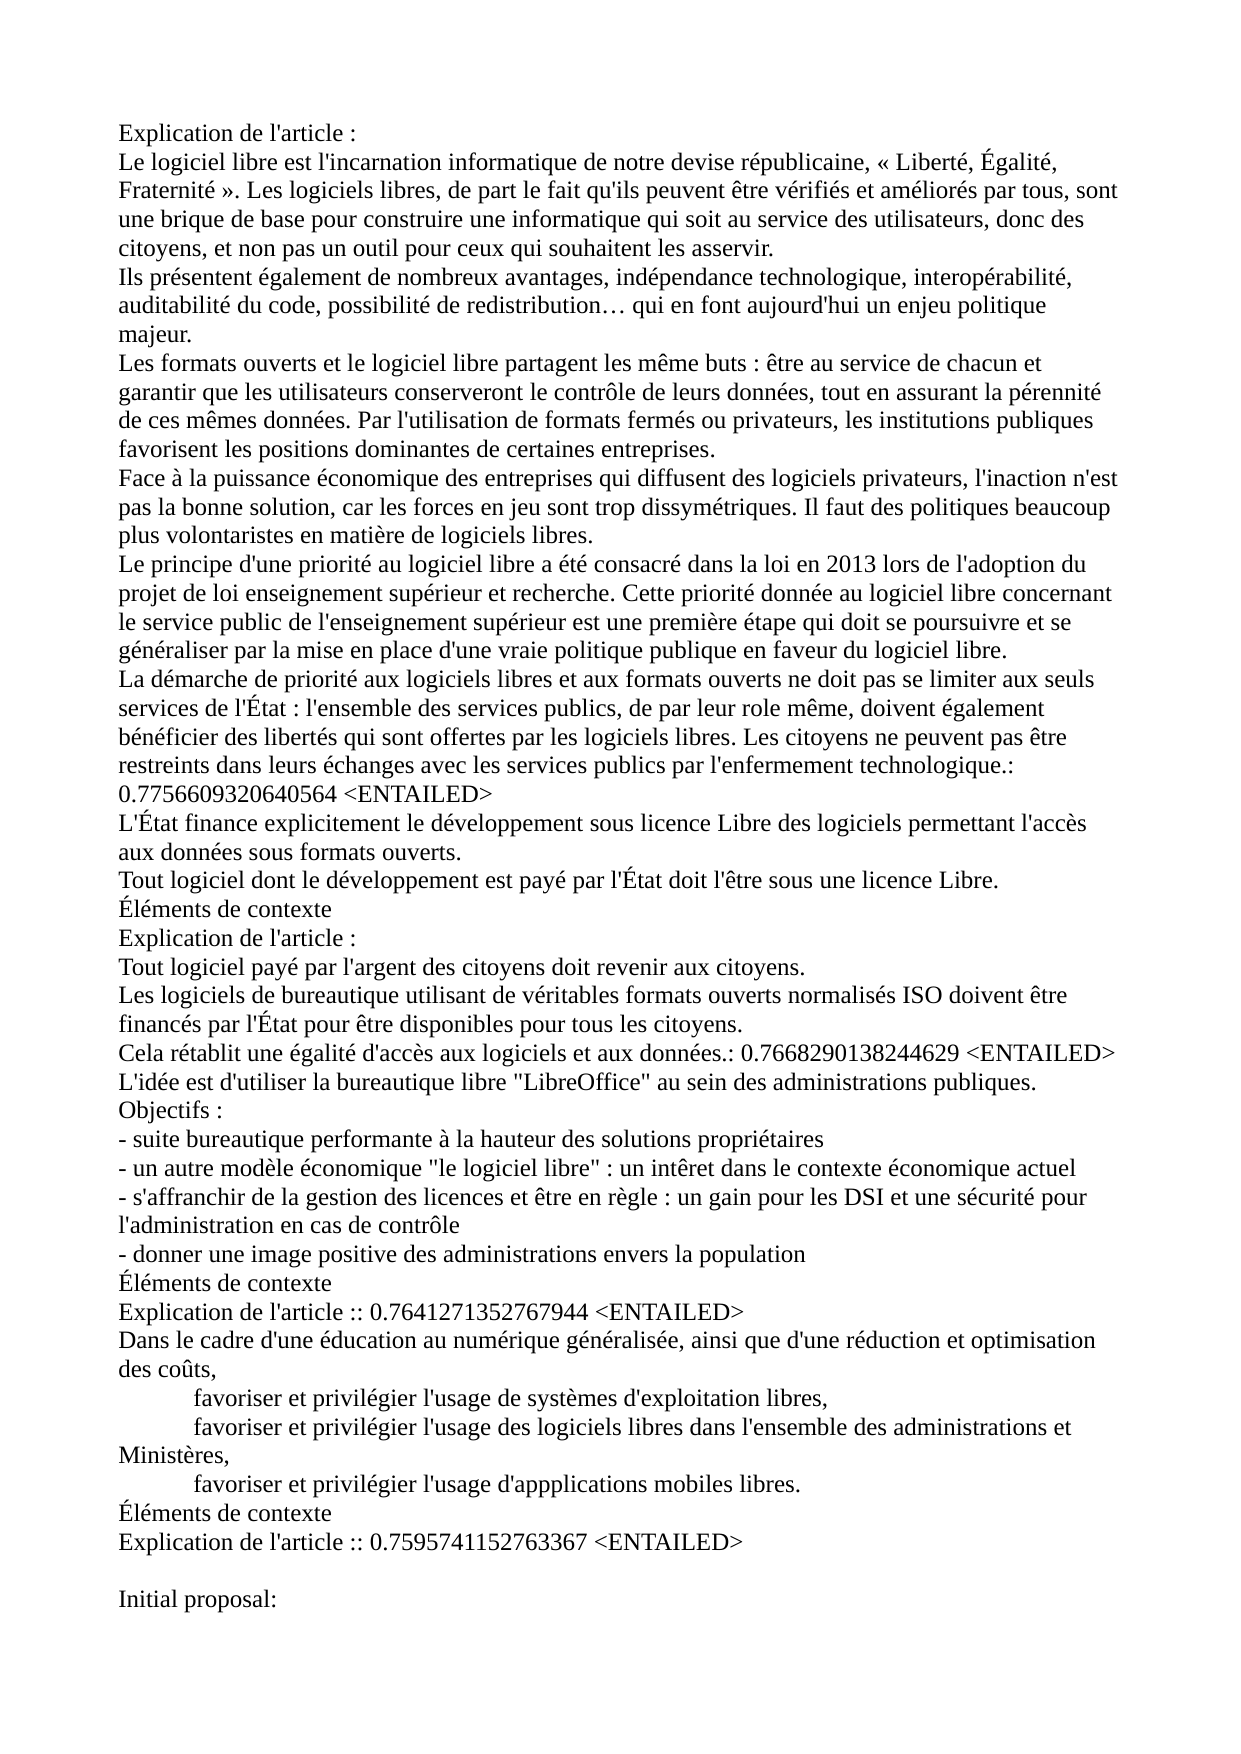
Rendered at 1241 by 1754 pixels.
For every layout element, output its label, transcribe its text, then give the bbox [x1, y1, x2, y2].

text Tout logiciel payé par l'argent des citoyens doit revenir aux citoyens. [118, 952, 1122, 981]
text - s'affranchir de la gestion des licences et être en règle : un gain pour les DSI et une sécurité pour l'administration en cas de contrôle [118, 1182, 1122, 1239]
text - suite bureautique performante à la hauteur des solutions propriétaires [118, 1124, 1122, 1153]
text Objectifs : [118, 1096, 1122, 1124]
text Éléments de contexte [118, 894, 1122, 923]
text favoriser et privilégier l'usage de systèmes d'exploitation libres, [118, 1383, 1122, 1412]
text Explication de l'article : [118, 923, 1122, 952]
text Éléments de contexte [118, 1498, 1122, 1527]
text Le logiciel libre est l'incarnation informatique de notre devise républicaine, « Liberté, Égalité, Fraternité ». Les logiciels libres, de part le fait qu'ils peuvent être vérifiés et améliorés par tous, sont une brique de base pour construire une informatique qui soit au service des utilisateurs, donc des citoyens, et non pas un outil pour ceux qui souhaitent les asservir. [118, 147, 1122, 262]
text Face à la puissance économique des entreprises qui diffusent des logiciels privateurs, l'inaction n'est pas la bonne solution, car les forces en jeu sont trop dissymétriques. Il faut des politiques beaucoup plus volontaristes en matière de logiciels libres. [118, 463, 1122, 549]
text Explication de l'article :: 0.7641271352767944 <ENTAILED> [118, 1297, 1122, 1326]
text Le principe d'une priorité au logiciel libre a été consacré dans la loi en 2013 lors de l'adoption du projet de loi enseignement supérieur et recherche. Cette priorité donnée au logiciel libre concernant le service public de l'enseignement supérieur est une première étape qui doit se poursuivre et se généraliser par la mise en place d'une vraie politique publique en faveur du logiciel libre. [118, 549, 1122, 664]
text Explication de l'article : [118, 118, 1122, 147]
text Cela rétablit une égalité d'accès aux logiciels et aux données.: 0.7668290138244629 <ENTAILED> [118, 1038, 1122, 1067]
text Les logiciels de bureautique utilisant de véritables formats ouverts normalisés ISO doivent être financés par l'État pour être disponibles pour tous les citoyens. [118, 981, 1122, 1038]
text - donner une image positive des administrations envers la population [118, 1239, 1122, 1268]
text favoriser et privilégier l'usage d'appplications mobiles libres. [118, 1469, 1122, 1498]
text L'idée est d'utiliser la bureautique libre "LibreOffice" au sein des administrations publiques. [118, 1067, 1122, 1096]
text Tout logiciel dont le développement est payé par l'État doit l'être sous une licence Libre. [118, 866, 1122, 894]
text Initial proposal: [118, 1584, 1122, 1613]
text - un autre modèle économique "le logiciel libre" : un intêret dans le contexte économique actuel [118, 1153, 1122, 1182]
text favoriser et privilégier l'usage des logiciels libres dans l'ensemble des administrations et Ministères, [118, 1412, 1122, 1469]
text Les formats ouverts et le logiciel libre partagent les même buts : être au service de chacun et garantir que les utilisateurs conserveront le contrôle de leurs données, tout en assurant la pérennité de ces mêmes données. Par l'utilisation de formats fermés ou privateurs, les institutions publiques favorisent les positions dominantes de certaines entreprises. [118, 348, 1122, 463]
text Ils présentent également de nombreux avantages, indépendance technologique, interopérabilité, auditabilité du code, possibilité de redistribution… qui en font aujourd'hui un enjeu politique majeur. [118, 262, 1122, 348]
text Éléments de contexte [118, 1268, 1122, 1297]
text La démarche de priorité aux logiciels libres et aux formats ouverts ne doit pas se limiter aux seuls services de l'État : l'ensemble des services publics, de par leur role même, doivent également bénéficier des libertés qui sont offertes par les logiciels libres. Les citoyens ne peuvent pas être restreints dans leurs échanges avec les services publics par l'enfermement technologique.: 0.7756609320640564 <ENTAILED> [118, 664, 1122, 808]
text Dans le cadre d'une éducation au numérique généralisée, ainsi que d'une réduction et optimisation des coûts, [118, 1326, 1122, 1383]
text L'État finance explicitement le développement sous licence Libre des logiciels permettant l'accès aux données sous formats ouverts. [118, 808, 1122, 866]
text Explication de l'article :: 0.7595741152763367 <ENTAILED> [118, 1527, 1122, 1556]
